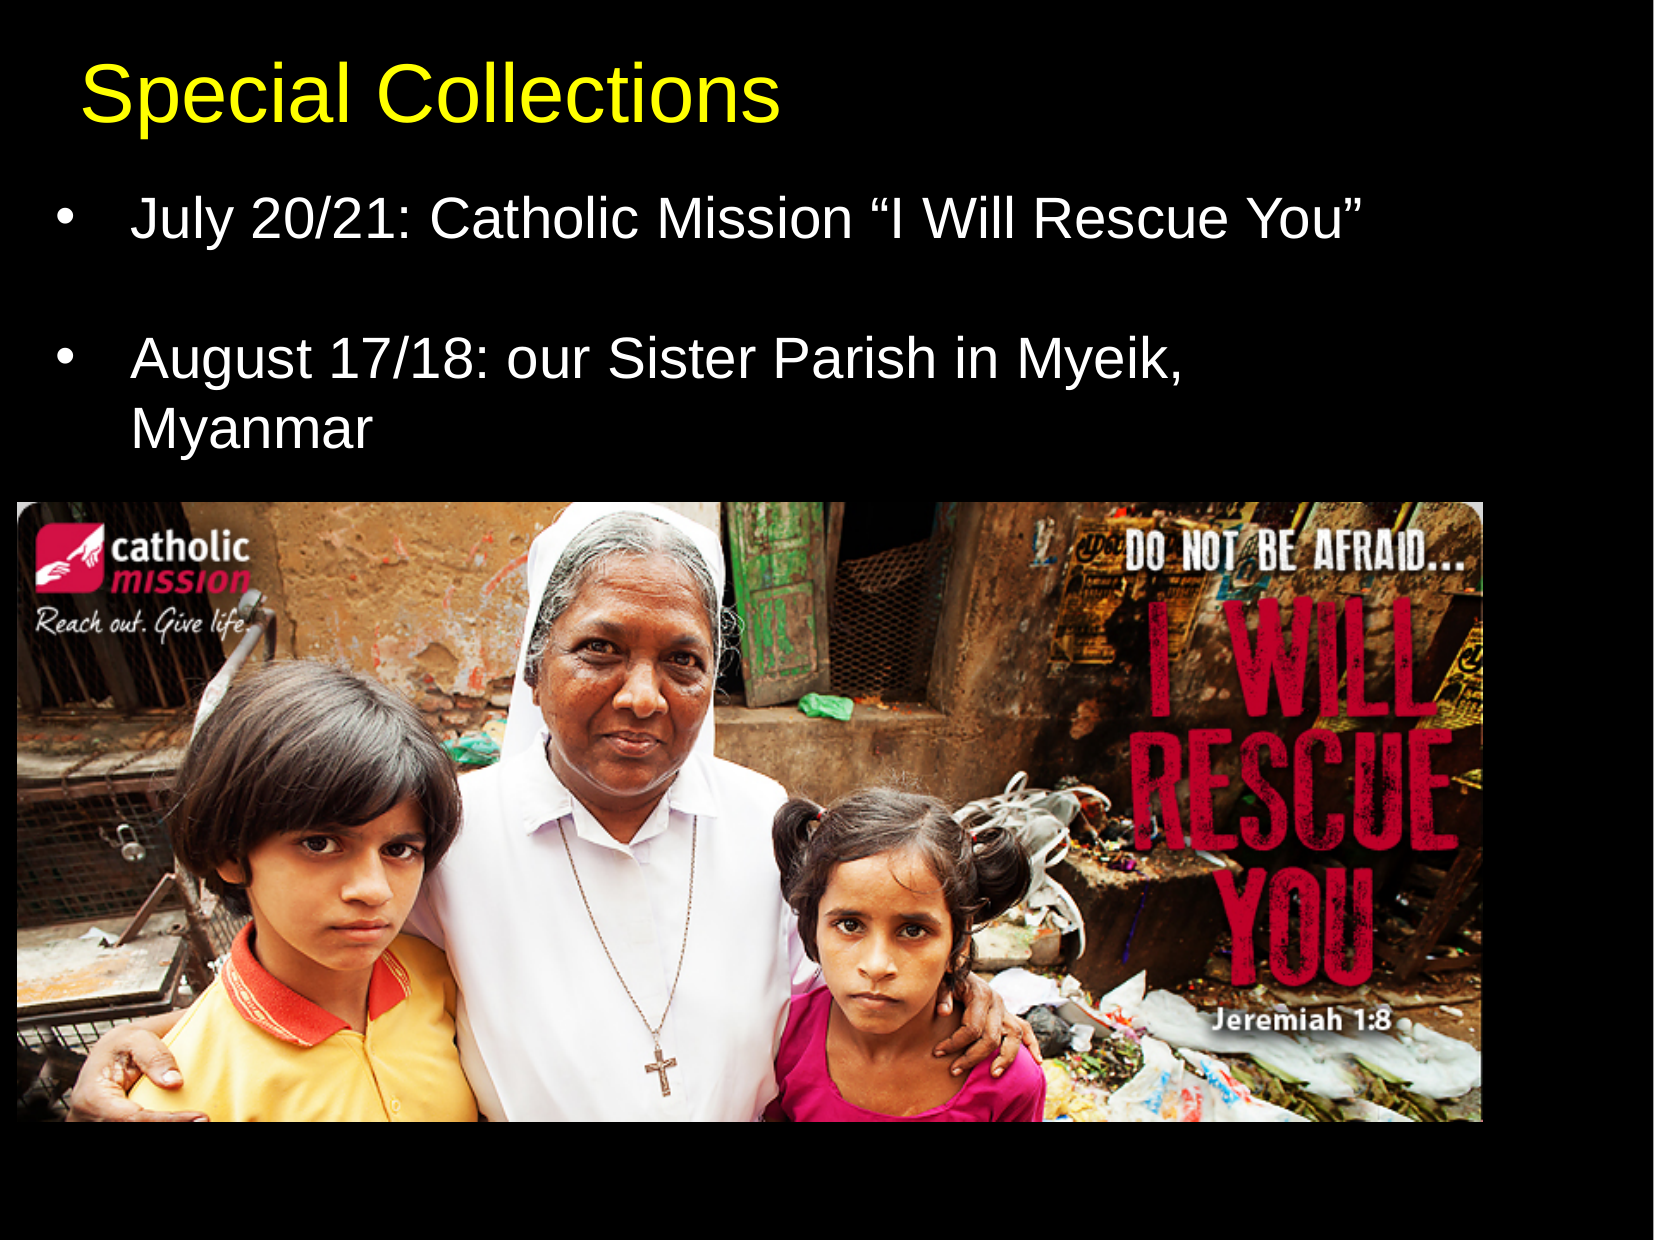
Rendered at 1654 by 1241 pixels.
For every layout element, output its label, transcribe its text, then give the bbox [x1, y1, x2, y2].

text_box Special Collections [64, 31, 1282, 147]
picture [17, 502, 1483, 1122]
text_box July 20/21: Catholic Mission “I Will Rescue You” August 17/18: our Sister Parish in Myeik, Myanmar [41, 172, 1388, 469]
